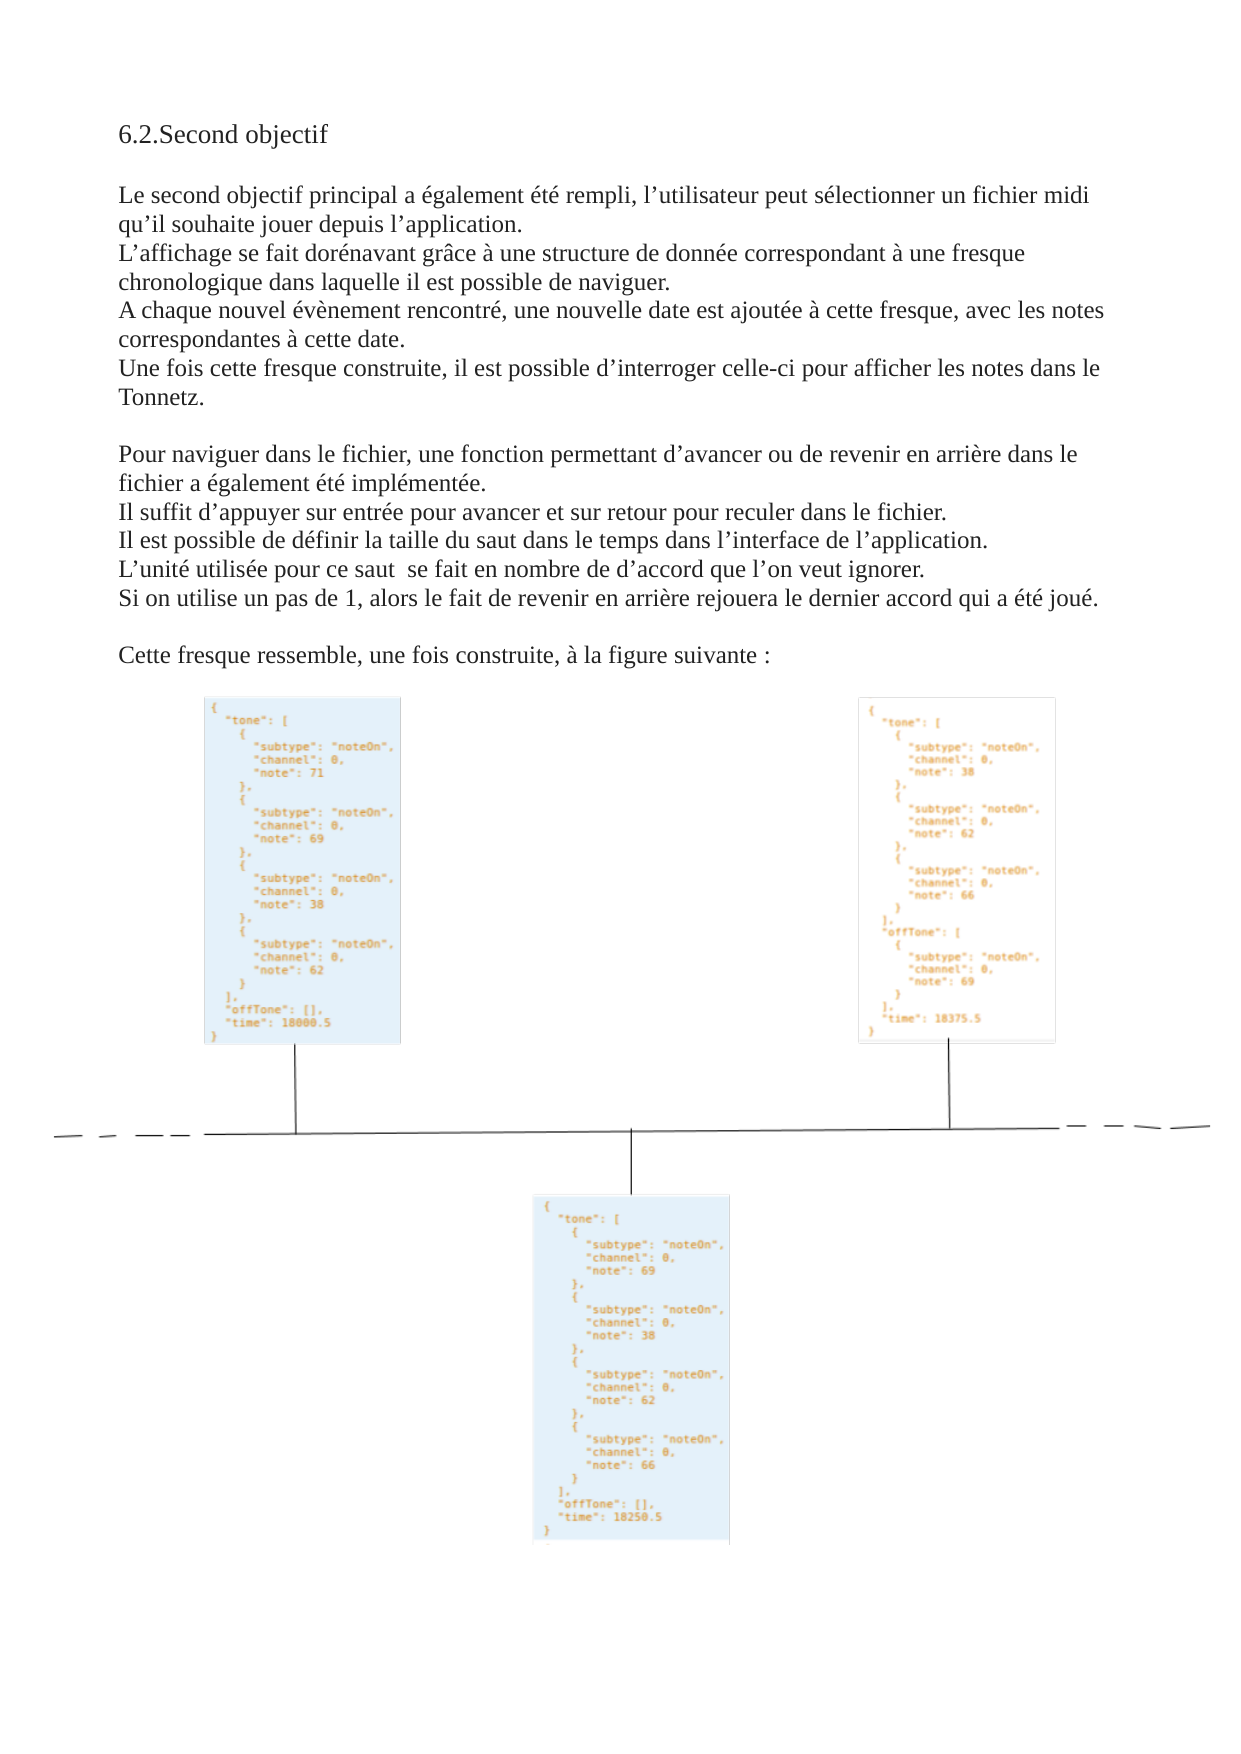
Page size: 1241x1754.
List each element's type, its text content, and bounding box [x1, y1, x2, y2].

text 6.2.Second objectif [118, 118, 1122, 149]
text Cette fresque ressemble, une fois construite, à la figure suivante : [118, 640, 1122, 669]
text Il suffit d’appuyer sur entrée pour avancer et sur retour pour reculer dans le fichier. [118, 497, 1122, 525]
text A chaque nouvel évènement rencontré, une nouvelle date est ajoutée à cette fresque, avec les notes correspondantes à cette date. [118, 295, 1122, 353]
text Une fois cette fresque construite, il est possible d’interroger celle-ci pour afficher les notes dans le Tonnetz. [118, 353, 1122, 410]
text Le second objectif principal a également été rempli, l’utilisateur peut sélectionner un fichier midi qu’il souhaite jouer depuis l’application. [118, 180, 1122, 238]
picture [53, 677, 1210, 1545]
text L’unité utilisée pour ce saut se fait en nombre de d’accord que l’on veut ignorer. Si on utilise un pas de 1, alors le fait de revenir en arrière rejouera le dernier accord qui a été joué. [118, 554, 1122, 612]
text L’affichage se fait dorénavant grâce à une structure de donnée correspondant à une fresque chronologique dans laquelle il est possible de naviguer. [118, 238, 1122, 295]
text Pour naviguer dans le fichier, une fonction permettant d’avancer ou de revenir en arrière dans le fichier a également été implémentée. [118, 439, 1122, 497]
text Il est possible de définir la taille du saut dans le temps dans l’interface de l’application. [118, 525, 1122, 554]
